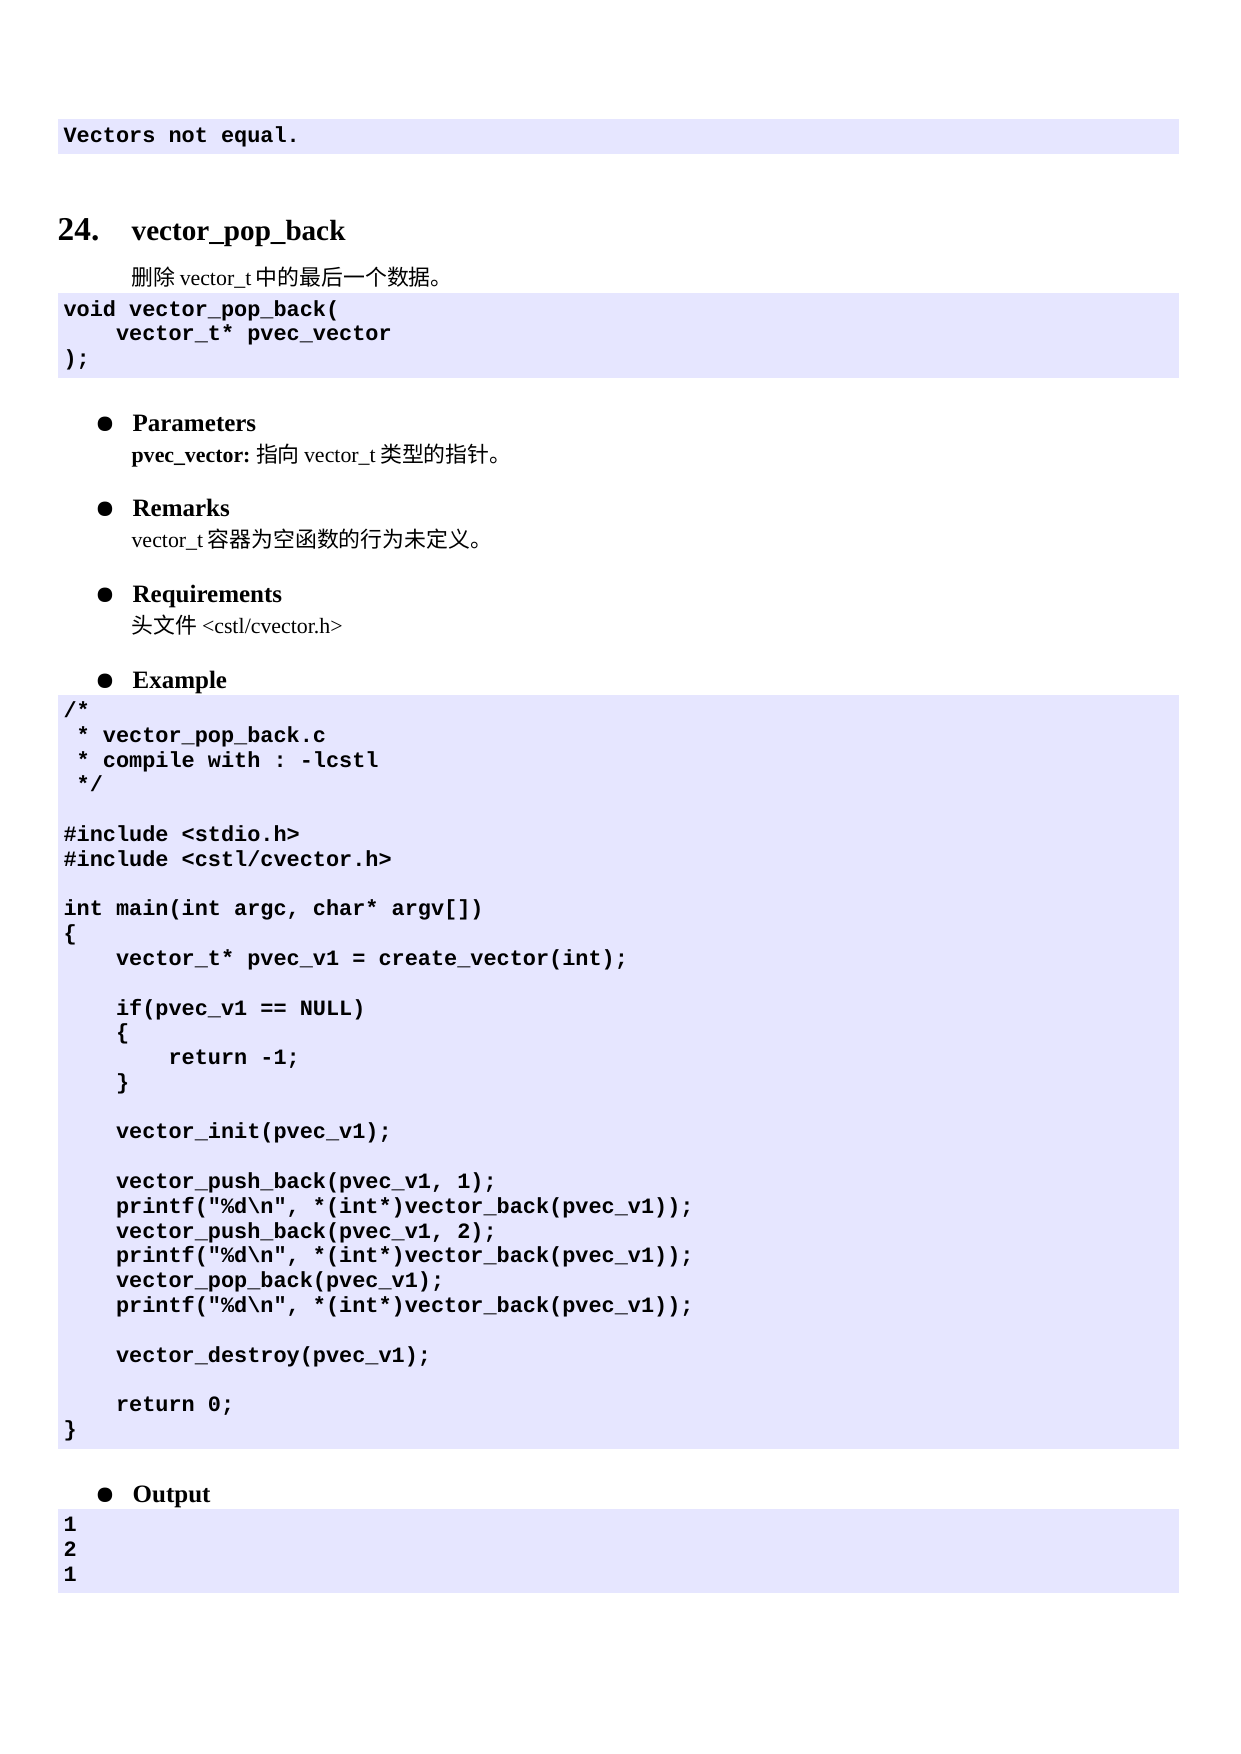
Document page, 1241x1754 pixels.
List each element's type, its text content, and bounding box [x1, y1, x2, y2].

text 删除vector_t中的最后一个数据。 [57, 260, 1179, 292]
table_header /* * vector_pop_back.c * compile with : -lcstl */ #include <stdio.h> #include <cstl/cvector.h> int main(int argc, char* argv[]) { vector_t* pvec_v1 = create_vector(int); if(pvec_v1 == NULL) { return -1; } vector_init(pvec_v1); vector_push_back(pvec_v1, 1); printf("%d\n", *(int*)vector_back(pvec_v1)); vector_push_back(pvec_v1, 2); printf("%d\n", *(int*)vector_back(pvec_v1)); vector_pop_back(pvec_v1); printf("%d\n", *(int*)vector_back(pvec_v1)); vector_destroy(pvec_v1); return 0; } [58, 695, 1179, 1449]
list Parameters [95, 408, 1179, 437]
list Remarks [95, 493, 1179, 522]
text pvec_vector: 指向vector_t类型的指针。 [57, 437, 1179, 468]
text vector_t容器为空函数的行为未定义。 [57, 522, 1179, 554]
list Output [95, 1479, 1179, 1507]
table_header void vector_pop_back( vector_t* pvec_vector ); [58, 293, 1179, 378]
subtitle vector_pop_back [57, 209, 1179, 248]
table_header 1 2 1 [58, 1509, 1179, 1593]
list Example [95, 665, 1179, 693]
text 头文件 <cstl/cvector.h> [57, 608, 1179, 639]
table_header Vectors not equal. [58, 119, 1179, 154]
list Requirements [95, 579, 1179, 608]
